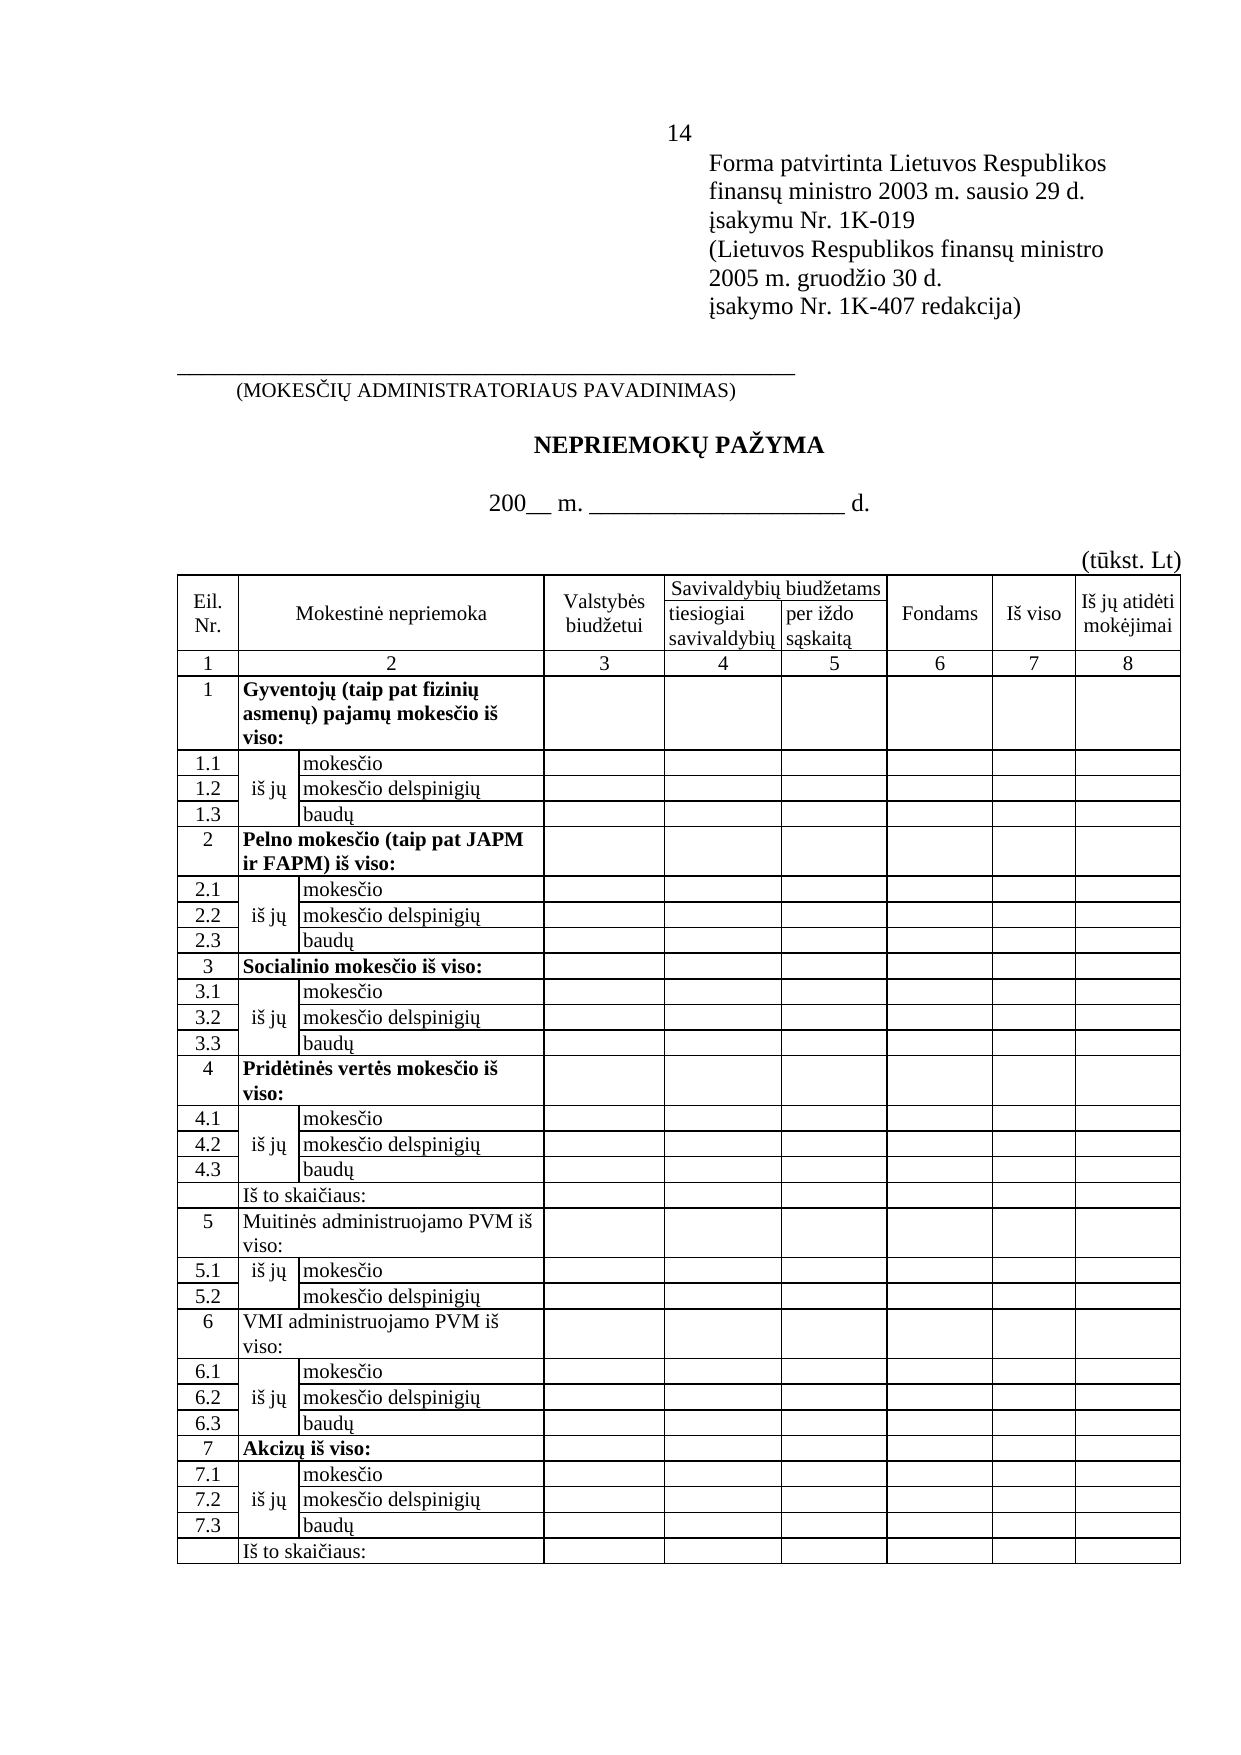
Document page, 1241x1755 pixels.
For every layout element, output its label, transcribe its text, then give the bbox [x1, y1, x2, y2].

table_cell [993, 1539, 1075, 1563]
table_cell [993, 1284, 1075, 1308]
table_cell [1076, 1310, 1180, 1358]
table_cell [888, 751, 992, 774]
table_cell [993, 903, 1075, 927]
table_cell mokesčio [300, 1462, 543, 1486]
table_cell [1076, 1183, 1180, 1207]
table_cell [782, 1258, 886, 1282]
table_cell [665, 1056, 781, 1104]
table_cell Iš to skaičiaus: [239, 1539, 543, 1563]
table_cell 3.2 [178, 1005, 238, 1029]
table_cell 5 [178, 1209, 238, 1257]
table_cell mokesčio [300, 751, 543, 774]
text įsakymo Nr. 1K-407 redakcija) [177, 291, 1181, 320]
table_cell 2 [178, 827, 238, 875]
table_cell [665, 1411, 781, 1434]
table_cell [782, 1513, 886, 1537]
table_cell [782, 1056, 886, 1104]
table_cell [888, 1005, 992, 1029]
table_cell [782, 954, 886, 978]
table_cell [665, 1462, 781, 1486]
table_cell [545, 1031, 664, 1055]
table_cell [1076, 1209, 1180, 1257]
table_cell [545, 776, 664, 800]
table_cell [545, 980, 664, 1003]
table_cell 7.3 [178, 1513, 238, 1537]
table_cell [1076, 827, 1180, 875]
table_cell [993, 1209, 1075, 1257]
table_cell [888, 980, 992, 1003]
table_cell iš jų [239, 1359, 298, 1434]
table_cell [1076, 877, 1180, 901]
table_cell [1076, 751, 1180, 774]
table_cell [993, 980, 1075, 1003]
table_cell [993, 1462, 1075, 1486]
table_cell [545, 1359, 664, 1383]
table_cell [665, 1487, 781, 1511]
table_cell [782, 827, 886, 875]
table_cell Iš to skaičiaus: [239, 1183, 543, 1207]
table_cell [545, 1539, 664, 1563]
table_cell [545, 1157, 664, 1181]
table_cell [993, 1385, 1075, 1409]
table_header Savivaldybių biudžetams [665, 576, 886, 600]
table_cell [888, 802, 992, 826]
table_cell VMI administruojamo PVM iš viso: [239, 1310, 543, 1358]
table_cell iš jų [239, 1106, 298, 1181]
table_cell [545, 928, 664, 952]
table_cell 2 [239, 651, 543, 675]
table_cell [665, 1359, 781, 1383]
table_cell [545, 1462, 664, 1486]
table_cell Pelno mokesčio (taip pat JAPM ir FAPM) iš viso: [239, 827, 543, 875]
table_cell 4 [178, 1056, 238, 1104]
table_cell baudų [300, 1411, 543, 1434]
table_cell [665, 1005, 781, 1029]
table_cell [782, 1462, 886, 1486]
table_cell [1076, 1106, 1180, 1130]
table_cell [888, 1487, 992, 1511]
table_cell [782, 1436, 886, 1460]
table_cell [665, 1284, 781, 1308]
table_cell [782, 1005, 886, 1029]
table_cell [888, 1031, 992, 1055]
table_cell [665, 677, 781, 749]
table_cell [1076, 1157, 1180, 1181]
table_cell [888, 928, 992, 952]
table_cell [782, 1183, 886, 1207]
table_cell [888, 1132, 992, 1156]
table_cell 6 [888, 651, 992, 675]
table_cell mokesčio delspinigių [300, 1487, 543, 1511]
table_cell [1076, 1513, 1180, 1537]
table_cell [1076, 1462, 1180, 1486]
table_cell 1 [178, 651, 238, 675]
table_cell [782, 802, 886, 826]
table_cell [1076, 1539, 1180, 1563]
table_cell [1076, 776, 1180, 800]
table_cell [545, 1411, 664, 1434]
table_cell [665, 1385, 781, 1409]
table_cell 5.2 [178, 1284, 238, 1308]
table_cell [993, 1310, 1075, 1358]
table_cell [178, 1183, 238, 1207]
table_cell 7.2 [178, 1487, 238, 1511]
table_cell [1076, 1487, 1180, 1511]
table_cell mokesčio [300, 1258, 543, 1282]
table_cell [782, 877, 886, 901]
table_cell [782, 1539, 886, 1563]
text (MOKESČIŲ ADMINISTRATORIAUS PAVADINIMAS) [177, 378, 1181, 402]
table_cell 7 [993, 651, 1075, 675]
text 200__ m. d. [177, 488, 1181, 517]
table_cell [782, 1310, 886, 1358]
table_cell [888, 1462, 992, 1486]
table_cell [993, 954, 1075, 978]
table_cell [782, 1031, 886, 1055]
text įsakymu Nr. 1K-019 [177, 205, 1181, 234]
table_cell [888, 1056, 992, 1104]
table_cell [888, 1284, 992, 1308]
table_cell [665, 954, 781, 978]
text (Lietuvos Respublikos finansų ministro [177, 234, 1181, 263]
table_cell Muitinės administruojamo PVM iš viso: [239, 1209, 543, 1257]
table_cell [1076, 1031, 1180, 1055]
table_cell [888, 1258, 992, 1282]
table_cell [665, 1310, 781, 1358]
table_cell 5.1 [178, 1258, 238, 1282]
table_cell [993, 1106, 1075, 1130]
table_cell [888, 1411, 992, 1434]
table_cell [545, 1487, 664, 1511]
table_cell iš jų [239, 1462, 298, 1537]
table_cell [665, 903, 781, 927]
table_header Mokestinė nepriemoka [239, 576, 543, 649]
table_cell 4.2 [178, 1132, 238, 1156]
table_cell [665, 1209, 781, 1257]
table_cell [545, 827, 664, 875]
table_cell [993, 776, 1075, 800]
table_cell [888, 1385, 992, 1409]
table_cell [545, 1132, 664, 1156]
table_cell 6.2 [178, 1385, 238, 1409]
table_cell mokesčio delspinigių [300, 1132, 543, 1156]
table_cell [993, 751, 1075, 774]
table_cell [665, 1031, 781, 1055]
table_cell [178, 1539, 238, 1563]
table_cell [888, 954, 992, 978]
table_cell 8 [1076, 651, 1180, 675]
table_cell baudų [300, 1157, 543, 1181]
text (tūkst. Lt) [177, 545, 1181, 574]
table_cell [545, 1385, 664, 1409]
table_cell iš jų [239, 1258, 298, 1308]
table_cell [665, 776, 781, 800]
table_cell [665, 877, 781, 901]
table_cell 2.1 [178, 877, 238, 901]
table_cell [782, 751, 886, 774]
table_cell [993, 827, 1075, 875]
table_cell [888, 1157, 992, 1181]
table_cell [1076, 1005, 1180, 1029]
table_cell mokesčio delspinigių [300, 1385, 543, 1409]
table_cell mokesčio delspinigių [300, 1284, 543, 1308]
table_cell mokesčio delspinigių [300, 776, 543, 800]
table_cell Akcizų iš viso: [239, 1436, 543, 1460]
table_cell [782, 776, 886, 800]
table_cell [888, 1106, 992, 1130]
table_cell [1076, 1284, 1180, 1308]
table_cell [665, 1183, 781, 1207]
table_cell [782, 1487, 886, 1511]
table_cell [888, 1310, 992, 1358]
table_cell [1076, 980, 1180, 1003]
table_cell [545, 677, 664, 749]
table_cell [1076, 1359, 1180, 1383]
table_cell [665, 1539, 781, 1563]
table_cell [545, 903, 664, 927]
table_cell mokesčio [300, 1359, 543, 1383]
table_cell [545, 1209, 664, 1257]
table_cell iš jų [239, 751, 298, 826]
table_cell [545, 877, 664, 901]
table_cell [665, 1132, 781, 1156]
table_cell mokesčio [300, 1106, 543, 1130]
table_cell 7.1 [178, 1462, 238, 1486]
table_cell [1076, 903, 1180, 927]
table_cell [545, 1106, 664, 1130]
table_cell [545, 1005, 664, 1029]
table_cell Gyventojų (taip pat fizinių asmenų) pajamų mokesčio iš viso: [239, 677, 543, 749]
table_cell [993, 1487, 1075, 1511]
table_cell [993, 1056, 1075, 1104]
table_cell Socialinio mokesčio iš viso: [239, 954, 543, 978]
table_cell [888, 1209, 992, 1257]
table_cell 3.1 [178, 980, 238, 1003]
table_cell [665, 1106, 781, 1130]
text NEPRIEMOKŲ PAŽYMA [177, 430, 1181, 459]
table_cell [782, 1359, 886, 1383]
table_cell baudų [300, 802, 543, 826]
table_cell mokesčio delspinigių [300, 903, 543, 927]
table_cell [888, 1539, 992, 1563]
table_header Eil. Nr. [178, 576, 238, 649]
table_cell [782, 1157, 886, 1181]
table_cell [1076, 1411, 1180, 1434]
table_cell 3 [178, 954, 238, 978]
table_cell [993, 1157, 1075, 1181]
table_cell [993, 1005, 1075, 1029]
table_cell [782, 677, 886, 749]
table_cell mokesčio delspinigių [300, 1005, 543, 1029]
table_cell 4.1 [178, 1106, 238, 1130]
table_cell [782, 980, 886, 1003]
text 2005 m. gruodžio 30 d. [177, 263, 1181, 291]
table_cell [782, 1284, 886, 1308]
table_cell [782, 1411, 886, 1434]
table_cell [545, 954, 664, 978]
table_cell 6 [178, 1310, 238, 1358]
table_cell 1.3 [178, 802, 238, 826]
table_cell [888, 1359, 992, 1383]
table_cell [993, 1513, 1075, 1537]
table_cell [1076, 1258, 1180, 1282]
table_cell 7 [178, 1436, 238, 1460]
table_cell [993, 677, 1075, 749]
table_cell baudų [300, 1513, 543, 1537]
table_cell [782, 1132, 886, 1156]
table_cell 6.3 [178, 1411, 238, 1434]
table_cell [665, 751, 781, 774]
table_cell [545, 1284, 664, 1308]
table_cell [993, 1258, 1075, 1282]
table_cell 2.3 [178, 928, 238, 952]
table_cell [888, 877, 992, 901]
table_header Iš jų atidėti mokėjimai [1076, 576, 1180, 649]
table_cell per iždo sąskaitą [782, 601, 886, 649]
table_header Fondams [888, 576, 992, 649]
table_cell [1076, 677, 1180, 749]
table_cell [665, 1436, 781, 1460]
table_cell [782, 903, 886, 927]
table_cell [993, 802, 1075, 826]
table_cell [888, 827, 992, 875]
table_cell [545, 1183, 664, 1207]
table_cell [993, 1436, 1075, 1460]
table_cell [665, 1157, 781, 1181]
table_cell [545, 1513, 664, 1537]
table_cell [993, 1132, 1075, 1156]
table_cell [888, 1436, 992, 1460]
table_cell [782, 928, 886, 952]
table_cell [665, 1513, 781, 1537]
table_cell [545, 802, 664, 826]
table_cell 2.2 [178, 903, 238, 927]
table_header Iš viso [993, 576, 1075, 649]
table_cell [888, 903, 992, 927]
table_cell [545, 1310, 664, 1358]
table_cell [782, 1106, 886, 1130]
table_cell Pridėtinės vertės mokesčio iš viso: [239, 1056, 543, 1104]
table_cell [993, 1359, 1075, 1383]
table_cell iš jų [239, 877, 298, 952]
table_cell [665, 980, 781, 1003]
table_cell 6.1 [178, 1359, 238, 1383]
table_cell 1 [178, 677, 238, 749]
text Forma patvirtinta Lietuvos Respublikos [702, 148, 1181, 176]
table_cell [888, 1513, 992, 1537]
table_header Valstybės biudžetui [545, 576, 664, 649]
table_cell [782, 1209, 886, 1257]
table_cell mokesčio [300, 877, 543, 901]
table_cell [888, 677, 992, 749]
table_cell 3 [545, 651, 664, 675]
table_cell [1076, 1056, 1180, 1104]
table_cell [888, 1183, 992, 1207]
table_cell baudų [300, 1031, 543, 1055]
table_cell [545, 1436, 664, 1460]
table_cell [993, 1411, 1075, 1434]
table_cell [993, 1183, 1075, 1207]
table_cell [888, 776, 992, 800]
table_cell [545, 751, 664, 774]
table_cell 4.3 [178, 1157, 238, 1181]
table_cell baudų [300, 928, 543, 952]
table_cell [545, 1056, 664, 1104]
table_cell [782, 1385, 886, 1409]
table_cell [1076, 1385, 1180, 1409]
table_cell [665, 827, 781, 875]
table_cell [1076, 1436, 1180, 1460]
table_cell 1.1 [178, 751, 238, 774]
table_cell [1076, 1132, 1180, 1156]
table_cell [1076, 954, 1180, 978]
table_cell mokesčio [300, 980, 543, 1003]
table_cell iš jų [239, 980, 298, 1055]
table_cell [665, 928, 781, 952]
text finansų ministro 2003 m. sausio 29 d. [177, 176, 1181, 205]
table_cell 5 [782, 651, 886, 675]
table_cell [993, 877, 1075, 901]
table_cell [665, 802, 781, 826]
table_cell [1076, 928, 1180, 952]
table_cell tiesiogiai savivaldybių [665, 601, 781, 649]
table_cell [665, 1258, 781, 1282]
table_cell [993, 1031, 1075, 1055]
table_cell [545, 1258, 664, 1282]
table_cell [993, 928, 1075, 952]
table_cell 1.2 [178, 776, 238, 800]
table_cell [1076, 802, 1180, 826]
table_cell 4 [665, 651, 781, 675]
table_cell 3.3 [178, 1031, 238, 1055]
